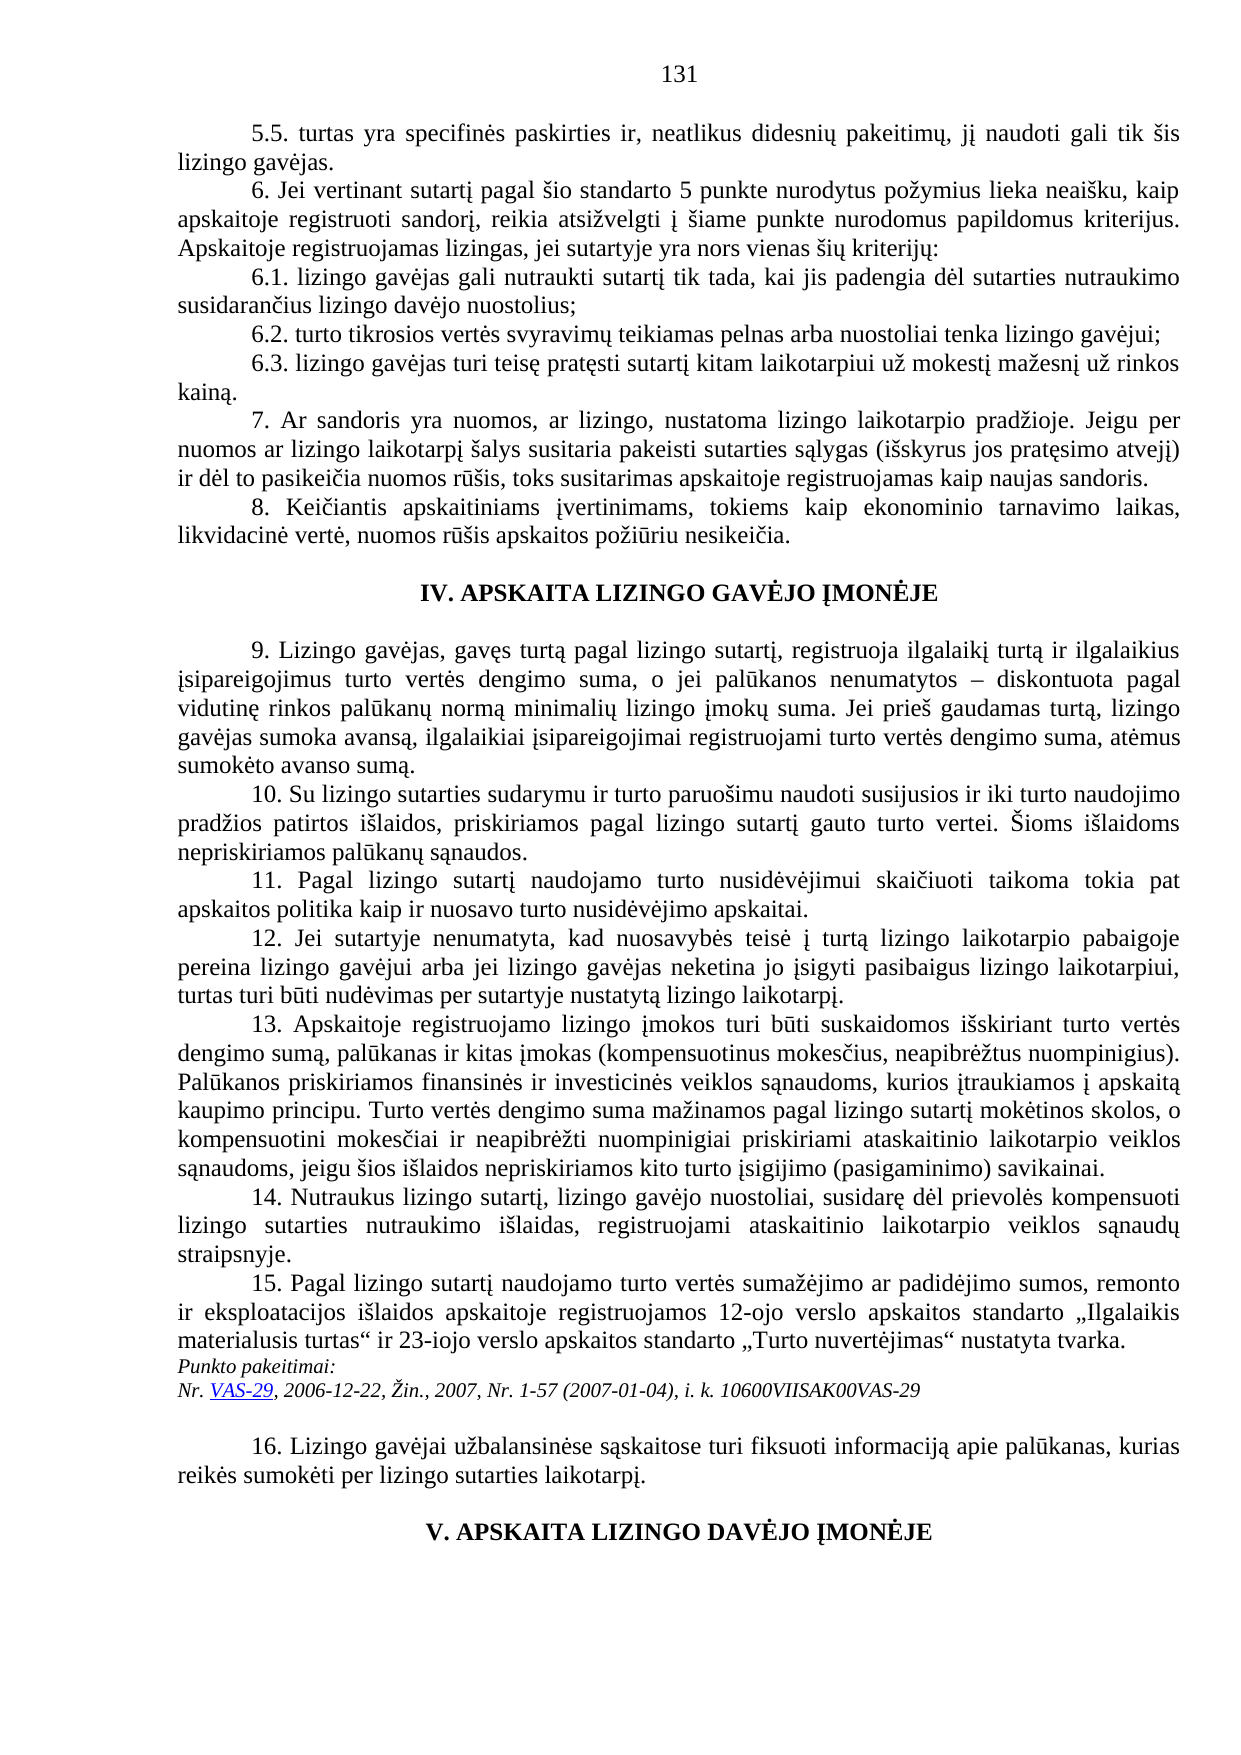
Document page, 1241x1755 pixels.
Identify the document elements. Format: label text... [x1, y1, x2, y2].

text 11. Pagal lizingo sutartį naudojamo turto nusidėvėjimui skaičiuoti taikoma tokia pat apskaitos politika kaip ir nuosavo turto nusidėvėjimo apskaitai. [177, 866, 1181, 923]
text 5.5. turtas yra specifinės paskirties ir, neatlikus didesnių pakeitimų, jį naudoti gali tik šis lizingo gavėjas. [177, 118, 1181, 176]
text 16. Lizingo gavėjai užbalansinėse sąskaitose turi fiksuoti informaciją apie palūkanas, kurias reikės sumokėti per lizingo sutarties laikotarpį. [177, 1431, 1181, 1489]
text 6.1. lizingo gavėjas gali nutraukti sutartį tik tada, kai jis padengia dėl sutarties nutraukimo susidarančius lizingo davėjo nuostolius; [177, 262, 1181, 319]
text 14. Nutraukus lizingo sutartį, lizingo gavėjo nuostoliai, susidarę dėl prievolės kompensuoti lizingo sutarties nutraukimo išlaidas, registruojami ataskaitinio laikotarpio veiklos sąnaudų straipsnyje. [177, 1182, 1181, 1268]
text Nr. VAS-29, 2006-12-22, Žin., 2007, Nr. 1-57 (2007-01-04), i. k. 10600VIISAK00VAS-29 [177, 1378, 1181, 1402]
text V. APSKAITA LIZINGO DAVĖJO ĮMONĖJE [177, 1517, 1181, 1546]
text 6. Jei vertinant sutartį pagal šio standarto 5 punkte nurodytus požymius lieka neaišku, kaip apskaitoje registruoti sandorį, reikia atsižvelgti į šiame punkte nurodomus papildomus kriterijus. Apskaitoje registruojamas lizingas, jei sutartyje yra nors vienas šių kriterijų: [177, 176, 1181, 262]
text 15. Pagal lizingo sutartį naudojamo turto vertės sumažėjimo ar padidėjimo sumos, remonto ir eksploatacijos išlaidos apskaitoje registruojamos 12-ojo verslo apskaitos standarto „Ilgalaikis materialusis turtas“ ir 23-iojo verslo apskaitos standarto „Turto nuvertėjimas“ nustatyta tvarka. [177, 1268, 1181, 1354]
text 13. Apskaitoje registruojamo lizingo įmokos turi būti suskaidomos išskiriant turto vertės dengimo sumą, palūkanas ir kitas įmokas (kompensuotinus mokesčius, neapibrėžtus nuompinigius). Palūkanos priskiriamos finansinės ir investicinės veiklos sąnaudoms, kurios įtraukiamos į apskaitą kaupimo principu. Turto vertės dengimo suma mažinamos pagal lizingo sutartį mokėtinos skolos, o kompensuotini mokesčiai ir neapibrėžti nuompinigiai priskiriami ataskaitinio laikotarpio veiklos sąnaudoms, jeigu šios išlaidos nepriskiriamos kito turto įsigijimo (pasigaminimo) savikainai. [177, 1009, 1181, 1182]
text 9. Lizingo gavėjas, gavęs turtą pagal lizingo sutartį, registruoja ilgalaikį turtą ir ilgalaikius įsipareigojimus turto vertės dengimo suma, o jei palūkanos nenumatytos – diskontuota pagal vidutinę rinkos palūkanų normą minimalių lizingo įmokų suma. Jei prieš gaudamas turtą, lizingo gavėjas sumoka avansą, ilgalaikiai įsipareigojimai registruojami turto vertės dengimo suma, atėmus sumokėto avanso sumą. [177, 636, 1181, 779]
text 6.2. turto tikrosios vertės svyravimų teikiamas pelnas arba nuostoliai tenka lizingo gavėjui; [177, 319, 1181, 348]
text IV. APSKAITA LIZINGO GAVĖJO ĮMONĖJE [177, 578, 1181, 607]
text 7. Ar sandoris yra nuomos, ar lizingo, nustatoma lizingo laikotarpio pradžioje. Jeigu per nuomos ar lizingo laikotarpį šalys susitaria pakeisti sutarties sąlygas (išskyrus jos pratęsimo atvejį) ir dėl to pasikeičia nuomos rūšis, toks susitarimas apskaitoje registruojamas kaip naujas sandoris. [177, 406, 1181, 492]
text Punkto pakeitimai: [177, 1354, 1181, 1378]
text 8. Keičiantis apskaitiniams įvertinimams, tokiems kaip ekonominio tarnavimo laikas, likvidacinė vertė, nuomos rūšis apskaitos požiūriu nesikeičia. [177, 492, 1181, 549]
text 6.3. lizingo gavėjas turi teisę pratęsti sutartį kitam laikotarpiui už mokestį mažesnį už rinkos kainą. [177, 348, 1181, 406]
text 10. Su lizingo sutarties sudarymu ir turto paruošimu naudoti susijusios ir iki turto naudojimo pradžios patirtos išlaidos, priskiriamos pagal lizingo sutartį gauto turto vertei. Šioms išlaidoms nepriskiriamos palūkanų sąnaudos. [177, 779, 1181, 866]
text 12. Jei sutartyje nenumatyta, kad nuosavybės teisė į turtą lizingo laikotarpio pabaigoje pereina lizingo gavėjui arba jei lizingo gavėjas neketina jo įsigyti pasibaigus lizingo laikotarpiui, turtas turi būti nudėvimas per sutartyje nustatytą lizingo laikotarpį. [177, 923, 1181, 1009]
